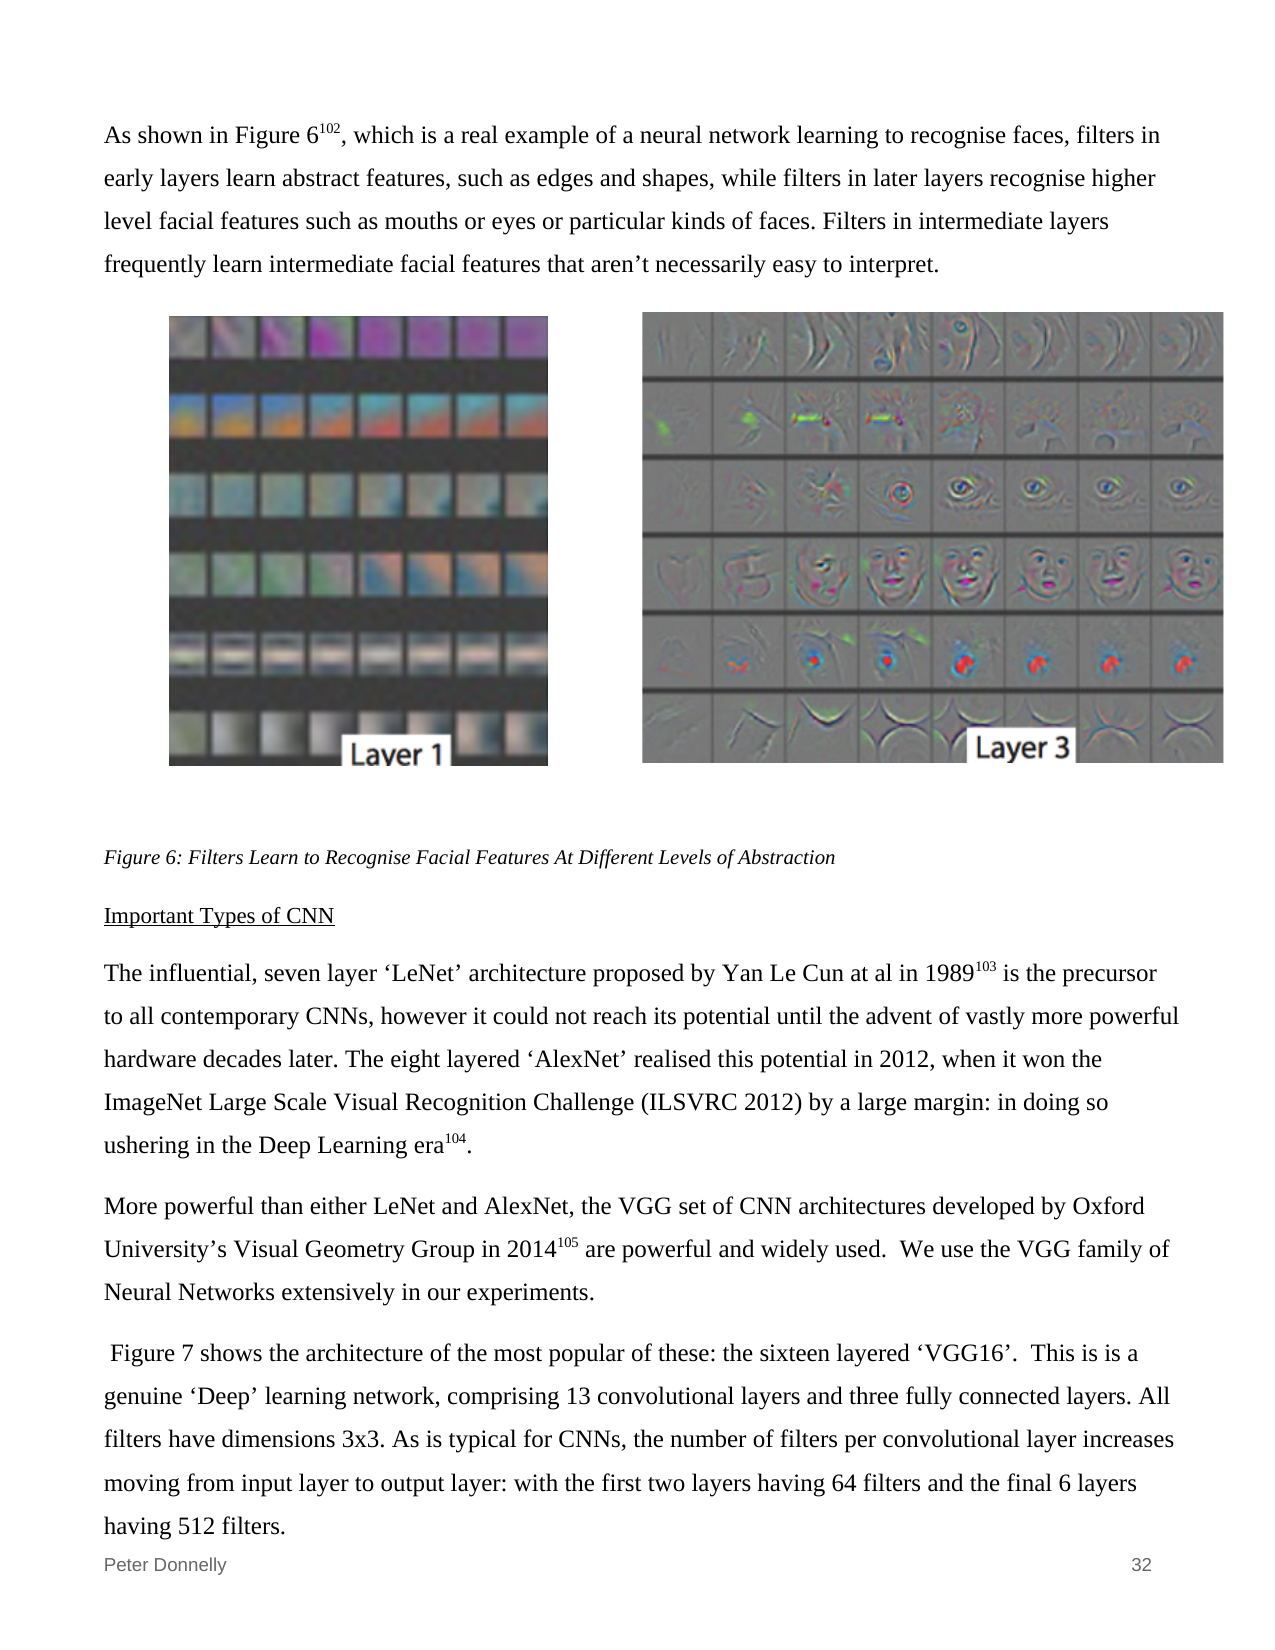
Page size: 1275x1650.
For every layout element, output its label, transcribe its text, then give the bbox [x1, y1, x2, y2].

picture [169, 316, 548, 766]
subtitle Important Types of CNN [86, 902, 1181, 928]
text Figure 7 shows the architecture of the most popular of these: the sixteen layered ‘VGG16’. This is is a genuine ‘Deep’ learning network, comprising 13 convolutional layers and three fully connected layers. All filters have dimensions 3x3. As is typical for CNNs, the number of filters per convolutional layer increases moving from input layer to output layer: with the first two layers having 64 filters and the final 6 layers having 512 filters. [103, 1338, 1181, 1539]
picture [642, 312, 1225, 763]
table_header [642, 763, 1182, 832]
text More powerful than either LeNet and AlexNet, the VGG set of CNN architectures developed by Oxford University’s Visual Geometry Group in 2014 are powerful and widely used. We use the VGG family of Neural Networks extensively in our experiments. [103, 1191, 1181, 1306]
table_header [104, 301, 642, 832]
text The influential, seven layer ‘LeNet’ architecture proposed by Yan Le Cun at al in 1989 is the precursor to all contemporary CNNs, however it could not reach its potential until the advent of vastly more powerful hardware decades later. The eight layered ‘AlexNet’ realised this potential in 2012, when it won the ImageNet Large Scale Visual Recognition Challenge (ILSVRC 2012) by a large margin: in doing so ushering in the Deep Learning era. [103, 958, 1181, 1159]
text As shown in Figure 6, which is a real example of a neural network learning to recognise faces, filters in early layers learn abstract features, such as edges and shapes, while filters in later layers recognise higher level facial features such as mouths or eyes or particular kinds of faces. Filters in intermediate layers frequently learn intermediate facial features that aren’t necessarily easy to interpret. [103, 120, 1181, 278]
text Figure 6: Filters Learn to Recognise Facial Features At Different Levels of Abstraction [103, 845, 1181, 869]
table_header [642, 301, 1182, 312]
